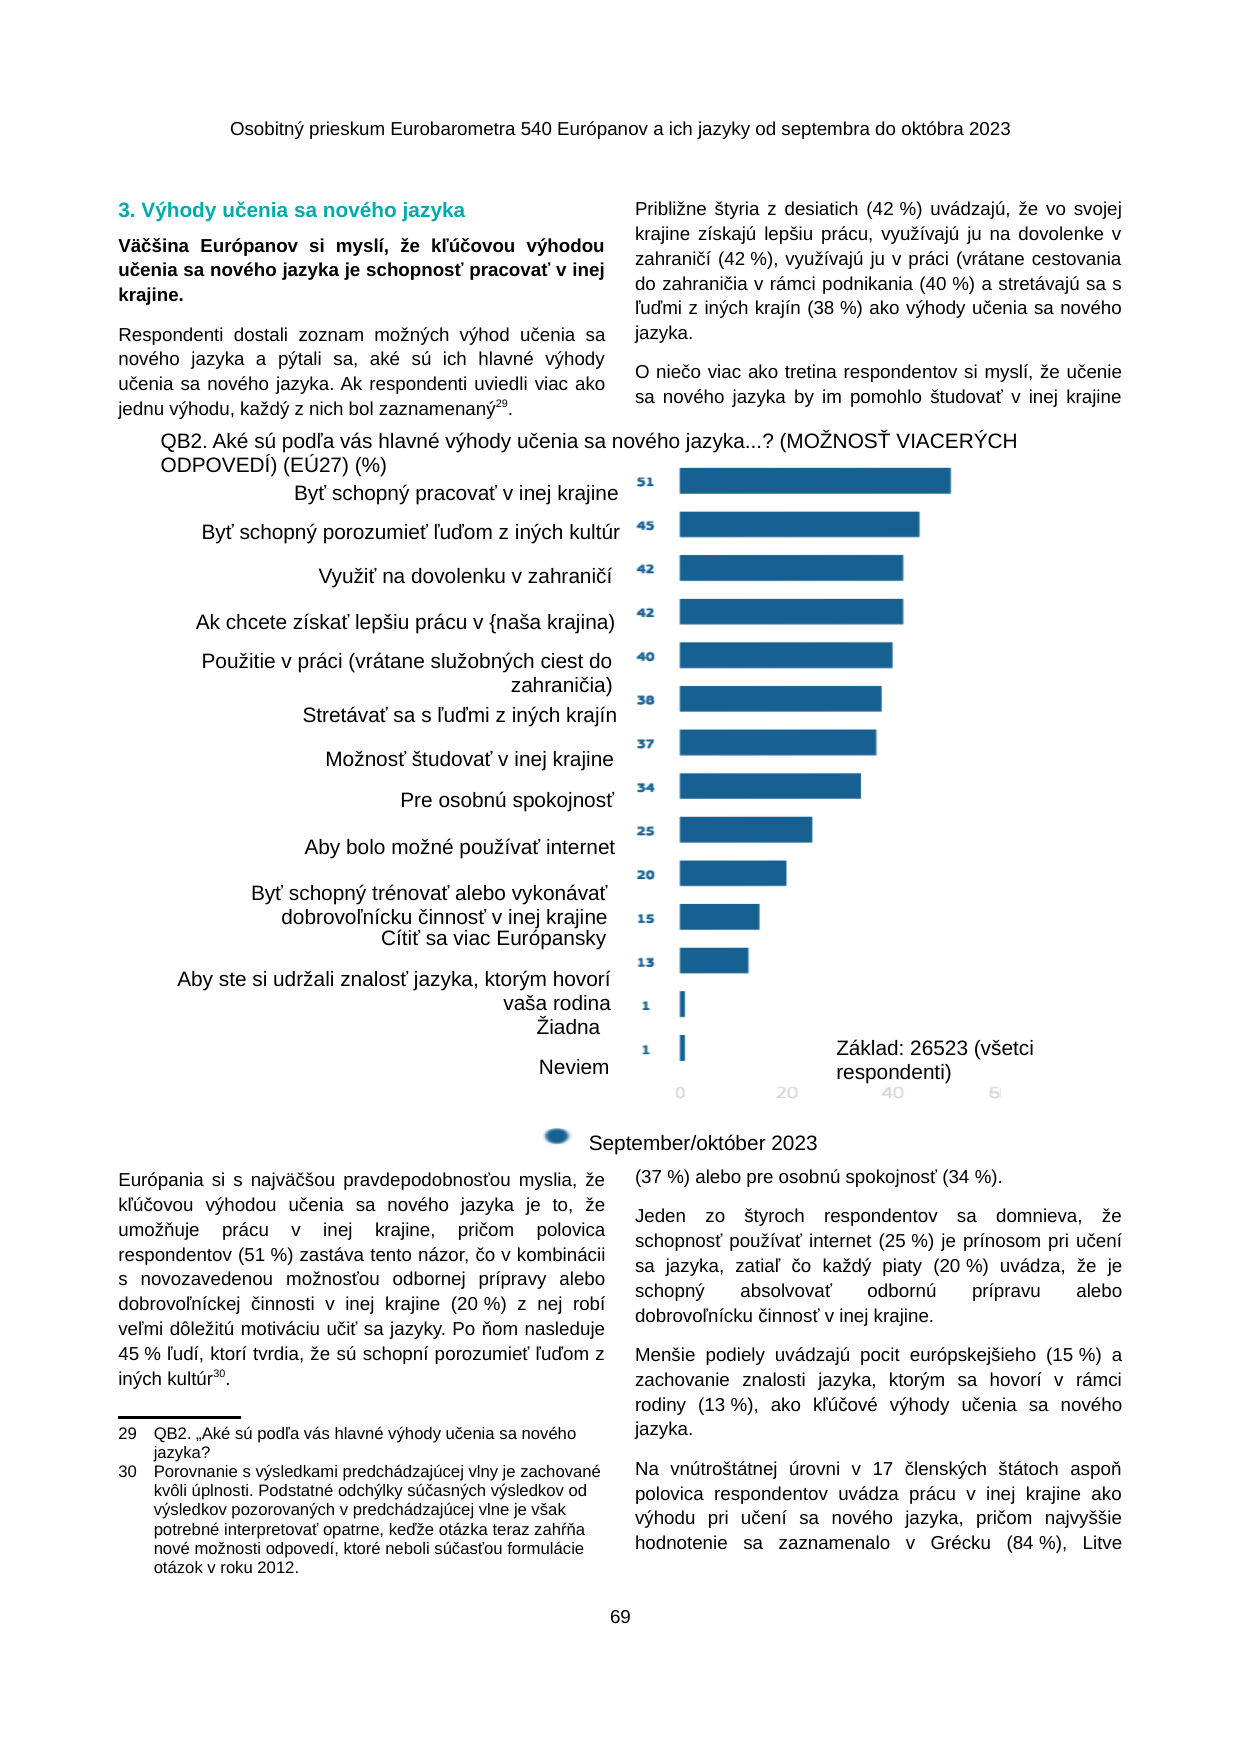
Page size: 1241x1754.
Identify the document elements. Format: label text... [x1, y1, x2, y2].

text Na vnútroštátnej úrovni v 17 členských štátoch aspoň polovica respondentov uvádza prácu v inej krajine ako výhodu pri učení sa nového jazyka, pričom najvyššie hodnotenie sa zaznamenalo v Grécku (84 %), Litve [635, 1457, 1122, 1553]
text Menšie podiely uvádzajú pocit európskejšieho (15 %) a zachovanie znalosti jazyka, ktorým sa hovorí v rámci rodiny (13 %), ako kľúčové výhody učenia sa nového jazyka. [635, 1344, 1122, 1440]
text Respondenti dostali zoznam možných výhod učenia sa nového jazyka a pýtali sa, aké sú ich hlavné výhody učenia sa nového jazyka. Ak respondenti uviedli viac ako jednu výhodu, každý z nich bol zaznamenaný. [118, 323, 605, 419]
text Jeden zo štyroch respondentov sa domnieva, že schopnosť používať internet (25 %) je prínosom pri učení sa jazyka, zatiaľ čo každý piaty (20 %) uvádza, že je schopný absolvovať odbornú prípravu alebo dobrovoľnícku činnosť v inej krajine. [635, 1205, 1122, 1326]
text O niečo viac ako tretina respondentov si myslí, že učenie sa nového jazyka by im pomohlo študovať v inej krajine (37 %) alebo pre osobnú spokojnosť (34 %). [635, 361, 1122, 1187]
text Európania si s najväčšou pravdepodobnosťou myslia, že kľúčovou výhodou učenia sa nového jazyka je to, že umožňuje prácu v inej krajine, pričom polovica respondentov (51 %) zastáva tento názor, čo v kombinácii s novozavedenou možnosťou odbornej prípravy alebo dobrovoľníckej činnosti v inej krajine (20 %) z nej robí veľmi dôležitú motiváciu učiť sa jazyky. Po ňom nasleduje 45 % ľudí, ktorí tvrdia, že sú schopní porozumieť ľuďom z iných kultúr. [118, 437, 605, 1389]
text Približne štyria z desiatich (42 %) uvádzajú, že vo svojej krajine získajú lepšiu prácu, využívajú ju na dovolenke v zahraničí (42 %), využívajú ju v práci (vrátane cestovania do zahraničia v rámci podnikania (40 %) a stretávajú sa s ľuďmi z iných krajín (38 %) ako výhody učenia sa nového jazyka. [635, 198, 1122, 343]
subtitle 3. Výhody učenia sa nového jazyka [118, 198, 605, 222]
picture [529, 1128, 572, 1150]
text Porovnanie s výsledkami predchádzajúcej vlny je zachované kvôli úplnosti. Podstatné odchýlky súčasných výsledkov od výsledkov pozorovaných v predchádzajúcej vlne je však potrebné interpretovať opatrne, keďže otázka teraz zahŕňa nové možnosti odpovedí, ktoré neboli súčasťou formulácie otázok v roku 2012. [118, 1462, 605, 1577]
picture [618, 461, 1001, 1105]
text QB2. „Aké sú podľa vás hlavné výhody učenia sa nového jazyka? [118, 1423, 605, 1462]
text Väčšina Európanov si myslí, že kľúčovou výhodou učenia sa nového jazyka je schopnosť pracovať v inej krajine. [118, 234, 605, 306]
